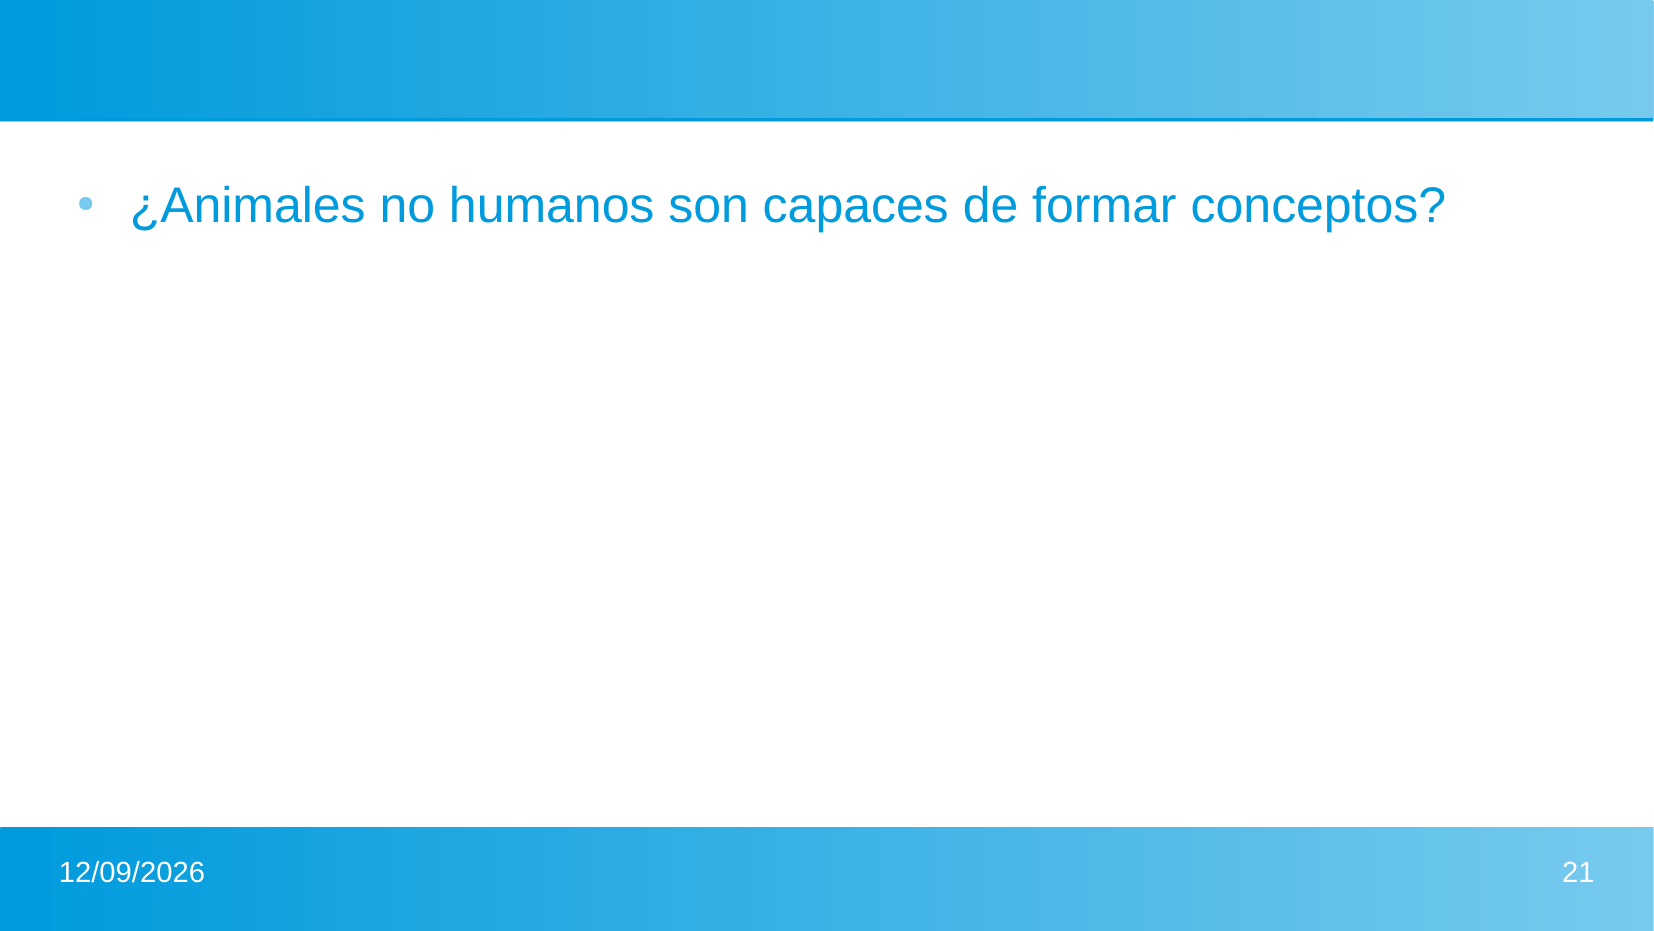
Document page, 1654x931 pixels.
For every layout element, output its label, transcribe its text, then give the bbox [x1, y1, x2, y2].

list ¿Animales no humanos son capaces de formar conceptos? [59, 177, 1595, 768]
